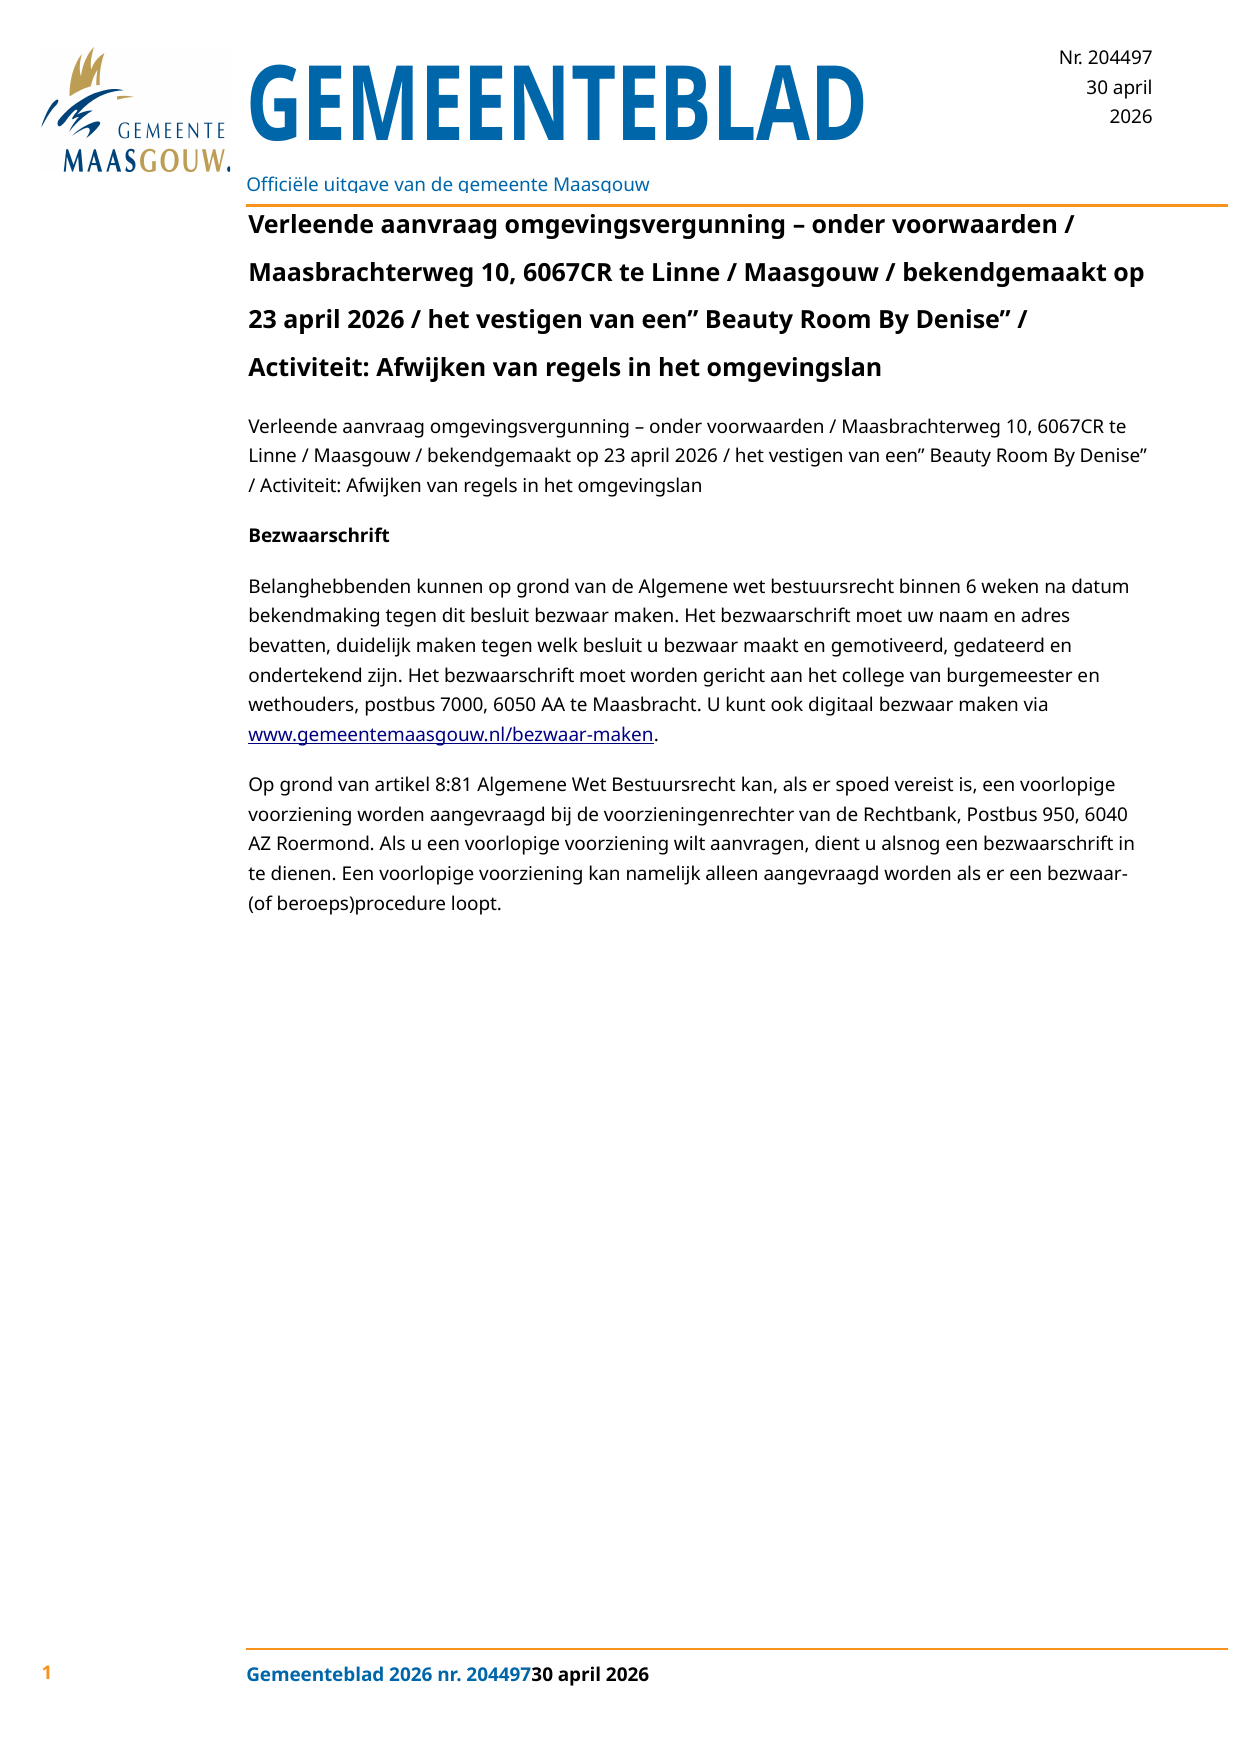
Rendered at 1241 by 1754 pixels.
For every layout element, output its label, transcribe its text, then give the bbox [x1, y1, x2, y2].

picture [41, 47, 231, 172]
text Verleende aanvraag omgevingsvergunning – onder voorwaarden / Maasbrachterweg 10, 6067CR te Linne / Maasgouw / bekendgemaakt op 23 april 2026 / het vestigen van een” Beauty Room By Denise” / Activiteit: Afwijken van regels in het omgevingslan [248, 207, 1152, 384]
text Bezwaarschrift [248, 523, 1152, 548]
text Belanghebbenden kunnen op grond van de Algemene wet bestuursrecht binnen 6 weken na datum bekendmaking tegen dit besluit bezwaar maken. Het bezwaarschrift moet uw naam en adres bevatten, duidelijk maken tegen welk besluit u bezwaar maakt en gemotiveerd, gedateerd en ondertekend zijn. Het bezwaarschrift moet worden gericht aan het college van burgemeester en wethouders, postbus 7000, 6050 AA te Maasbracht. U kunt ook digitaal bezwaar maken via www.gemeentemaasgouw.nl/bezwaar-maken. [248, 573, 1152, 747]
text Verleende aanvraag omgevingsvergunning – onder voorwaarden / Maasbrachterweg 10, 6067CR te Linne / Maasgouw / bekendgemaakt op 23 april 2026 / het vestigen van een” Beauty Room By Denise” / Activiteit: Afwijken van regels in het omgevingslan [248, 413, 1152, 498]
text Op grond van artikel 8:81 Algemene Wet Bestuursrecht kan, als er spoed vereist is, een voorlopige voorziening worden aangevraagd bij de voorzieningenrechter van de Rechtbank, Postbus 950, 6040 AZ Roermond. Als u een voorlopige voorziening wilt aanvragen, dient u alsnog een bezwaarschrift in te dienen. Een voorlopige voorziening kan namelijk alleen aangevraagd worden als er een bezwaar- (of beroeps)procedure loopt. [248, 771, 1152, 916]
